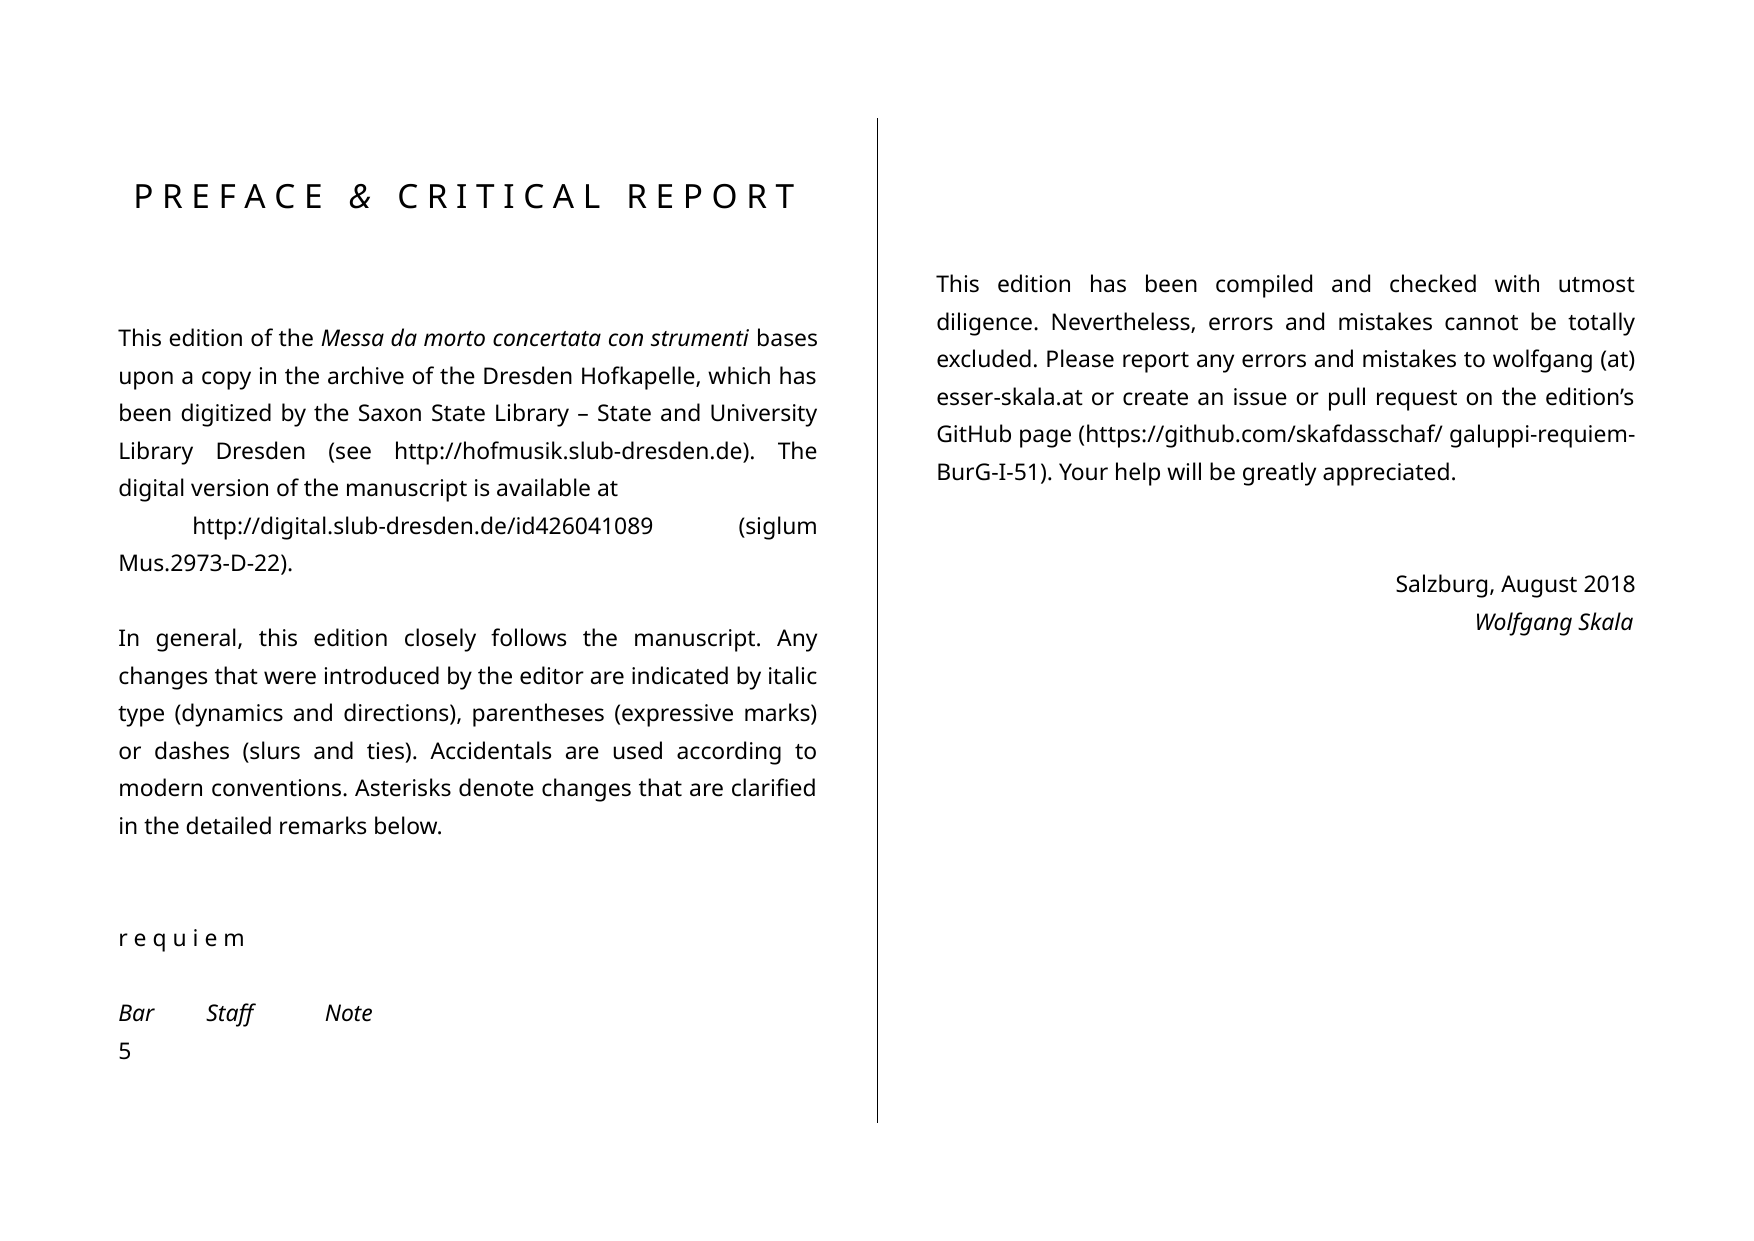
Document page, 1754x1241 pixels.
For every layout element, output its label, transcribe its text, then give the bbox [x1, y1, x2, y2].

text Salzburg, August 2018 Wolfgang Skala [936, 568, 1636, 637]
text In general, this edition closely follows the manuscript. Any changes that were introduced by the editor are indicated by italic type (dynamics and directions), parentheses (expressive marks) or dashes (slurs and ties). Accidentals are used according to modern conventions. Asterisks denote changes that are clarified in the detailed remarks below. [118, 622, 818, 841]
text This edition of the Messa da morto concertata con strumenti bases upon a copy in the archive of the Dresden Hofkapelle, which has been digitized by the Saxon State Library – State and University Library Dresden (see http://hofmusik.slub-dresden.de). The digital version of the manuscript is available at [118, 322, 818, 504]
text Bar Staff Note 5 [118, 997, 818, 1104]
text http://digital.slub-dresden.de/id426041089 (siglum Mus.2973-D-22). [118, 510, 818, 579]
text r e q u i e m [118, 922, 818, 954]
text This edition has been compiled and checked with utmost diligence. Nevertheless, errors and mistakes cannot be totally excluded. Please report any errors and mistakes to wolfgang (at) esser-skala.at or create an issue or pull request on the edition’s GitHub page (https://github.com/skafdasschaf/ galuppi-requiem-BurG-I-51). Your help will be greatly appreciated. [936, 268, 1636, 487]
text P R E F A C E & C R I T I C A L R E P O R T [118, 173, 818, 218]
text [936, 118, 1636, 262]
